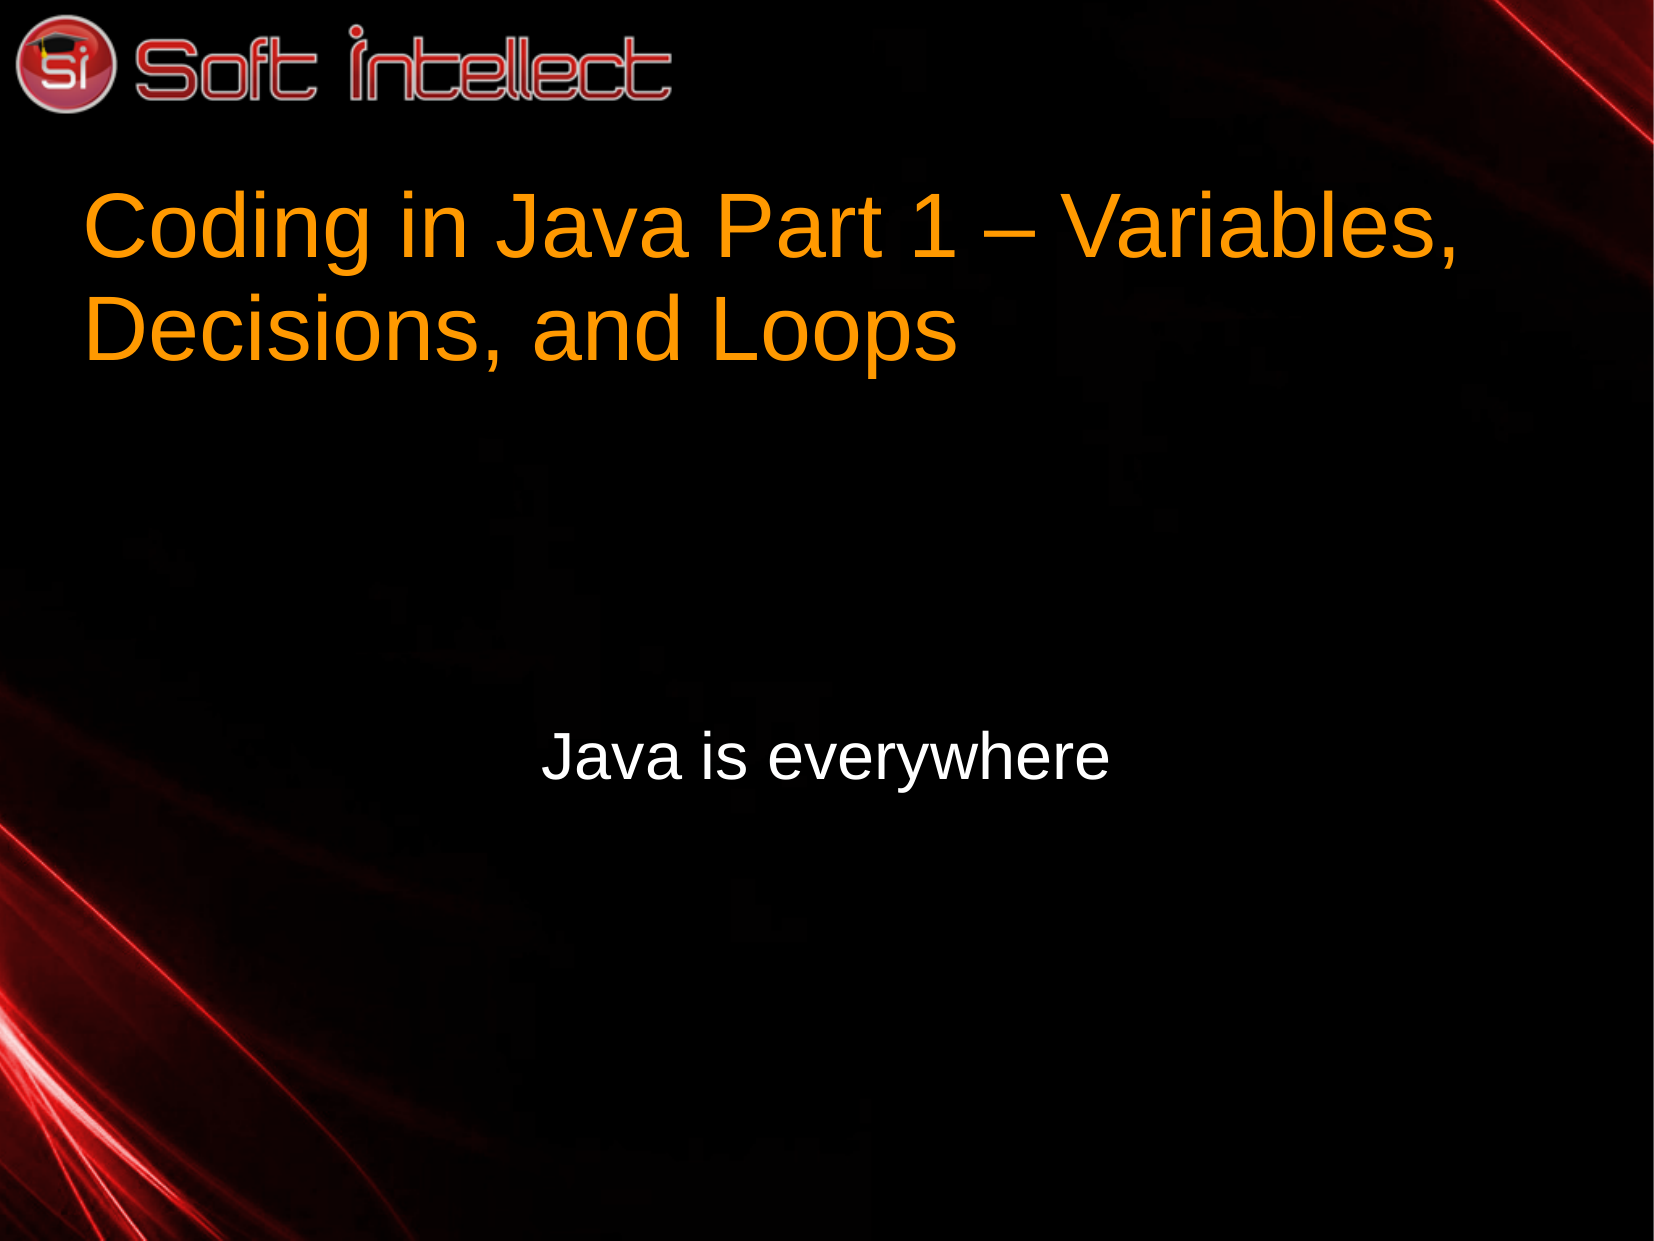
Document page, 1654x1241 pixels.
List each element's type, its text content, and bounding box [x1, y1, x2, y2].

title Coding in Java Part 1 – Variables, Decisions, and Loops [82, 173, 1571, 381]
subtitle Java is everywhere [82, 396, 1571, 1116]
picture [0, 0, 1654, 1241]
